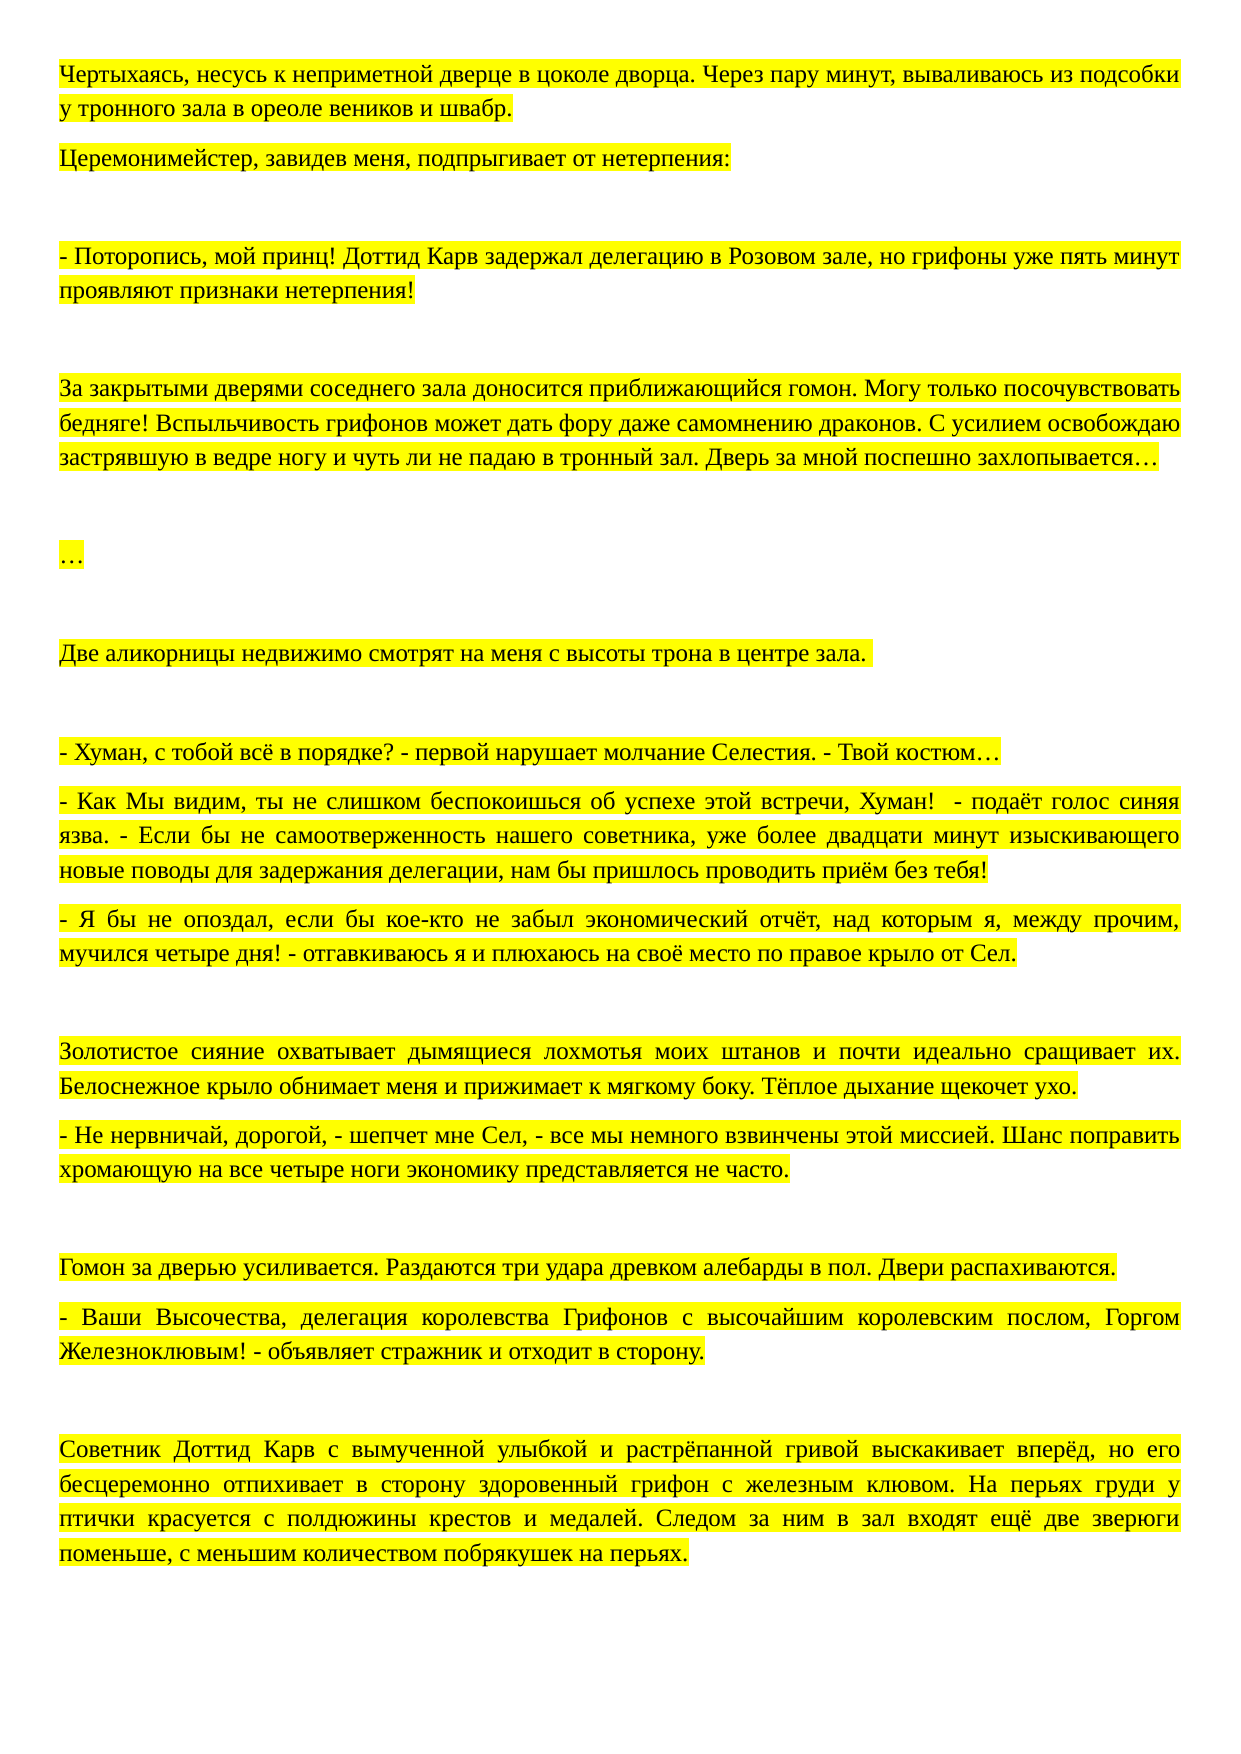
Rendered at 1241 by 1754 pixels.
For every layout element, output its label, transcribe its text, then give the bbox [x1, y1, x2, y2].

text Чертыхаясь, несусь к неприметной дверце в цоколе дворца. Через пару минут, вываливаюсь из подсобки у тронного зала в ореоле веников и швабр. [59, 59, 1181, 122]
text Советник Доттид Карв с вымученной улыбкой и растрёпанной гривой выскакивает вперёд, но его бесцеремонно отпихивает в сторону здоровенный грифон с железным клювом. На перьях груди у птички красуется с полдюжины крестов и медалей. Следом за ним в зал входят ещё две зверюги поменьше, с меньшим количеством побрякушек на перьях. [59, 1434, 1181, 1566]
text Две аликорницы недвижимо смотрят на меня с высоты трона в центре зала. [59, 638, 1181, 667]
text Гомон за дверью усиливается. Раздаются три удара древком алебарды в пол. Двери распахиваются. [59, 1252, 1181, 1281]
text - Поторопись, мой принц! Доттид Карв задержал делегацию в Розовом зале, но грифоны уже пять минут проявляют признаки нетерпения! [59, 241, 1181, 304]
text Церемонимейстер, завидев меня, подпрыгивает от нетерпения: [59, 143, 1181, 171]
text … [59, 540, 1181, 569]
text - Ваши Высочества, делегация королевства Грифонов с высочайшим королевским послом, Горгом Железноклювым! - объявляет стражник и отходит в сторону. [59, 1302, 1181, 1365]
text - Я бы не опоздал, если бы кое-кто не забыл экономический отчёт, над которым я, между прочим, мучился четыре дня! - отгавкиваюсь я и плюхаюсь на своё место по правое крыло от Сел. [59, 904, 1181, 967]
text - Не нервничай, дорогой, - шепчет мне Сел, - все мы немного взвинчены этой миссией. Шанс поправить хромающую на все четыре ноги экономику представляется не часто. [59, 1120, 1181, 1183]
text Золотистое сияние охватывает дымящиеся лохмотья моих штанов и почти идеально сращивает их. Белоснежное крыло обнимает меня и прижимает к мягкому боку. Тёплое дыхание щекочет ухо. [59, 1036, 1181, 1099]
text - Как Мы видим, ты не слишком беспокоишься об успехе этой встречи, Хуман! - подаёт голос синяя язва. - Если бы не самоотверженность нашего советника, уже более двадцати минут изыскивающего новые поводы для задержания делегации, нам бы пришлось проводить приём без тебя! [59, 786, 1181, 883]
text За закрытыми дверями соседнего зала доносится приближающийся гомон. Могу только посочувствовать бедняге! Вспыльчивость грифонов может дать фору даже самомнению драконов. С усилием освобождаю застрявшую в ведре ногу и чуть ли не падаю в тронный зал. Дверь за мной поспешно захлопывается… [59, 373, 1181, 471]
text - Хуман, с тобой всё в порядке? - первой нарушает молчание Селестия. - Твой костюм… [59, 737, 1181, 765]
